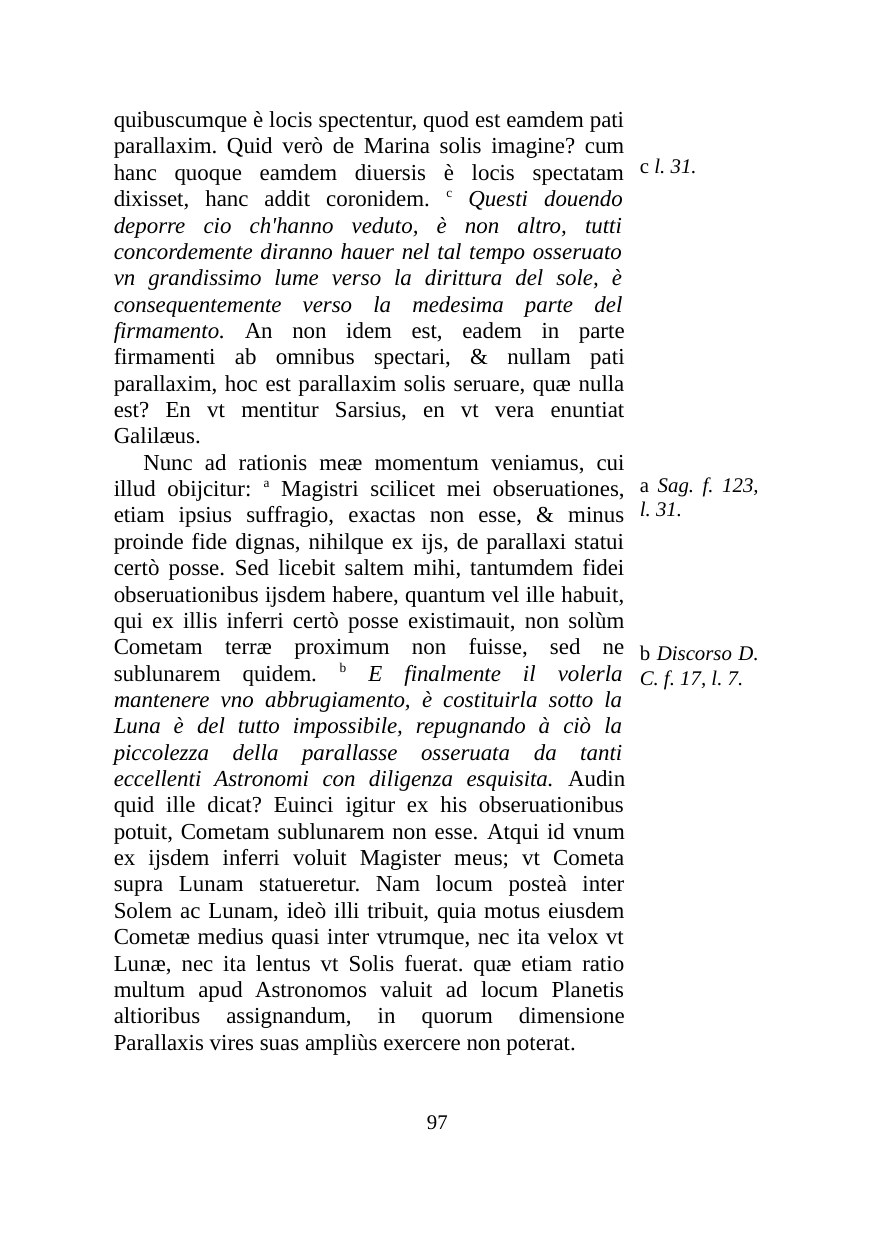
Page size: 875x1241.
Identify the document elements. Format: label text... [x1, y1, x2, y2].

table_cell a Sag. f. 123, l. 31. b Discorso D. C. f. 17, l. 7. [632, 449, 768, 1055]
table_header c l. 31. [632, 106, 768, 449]
